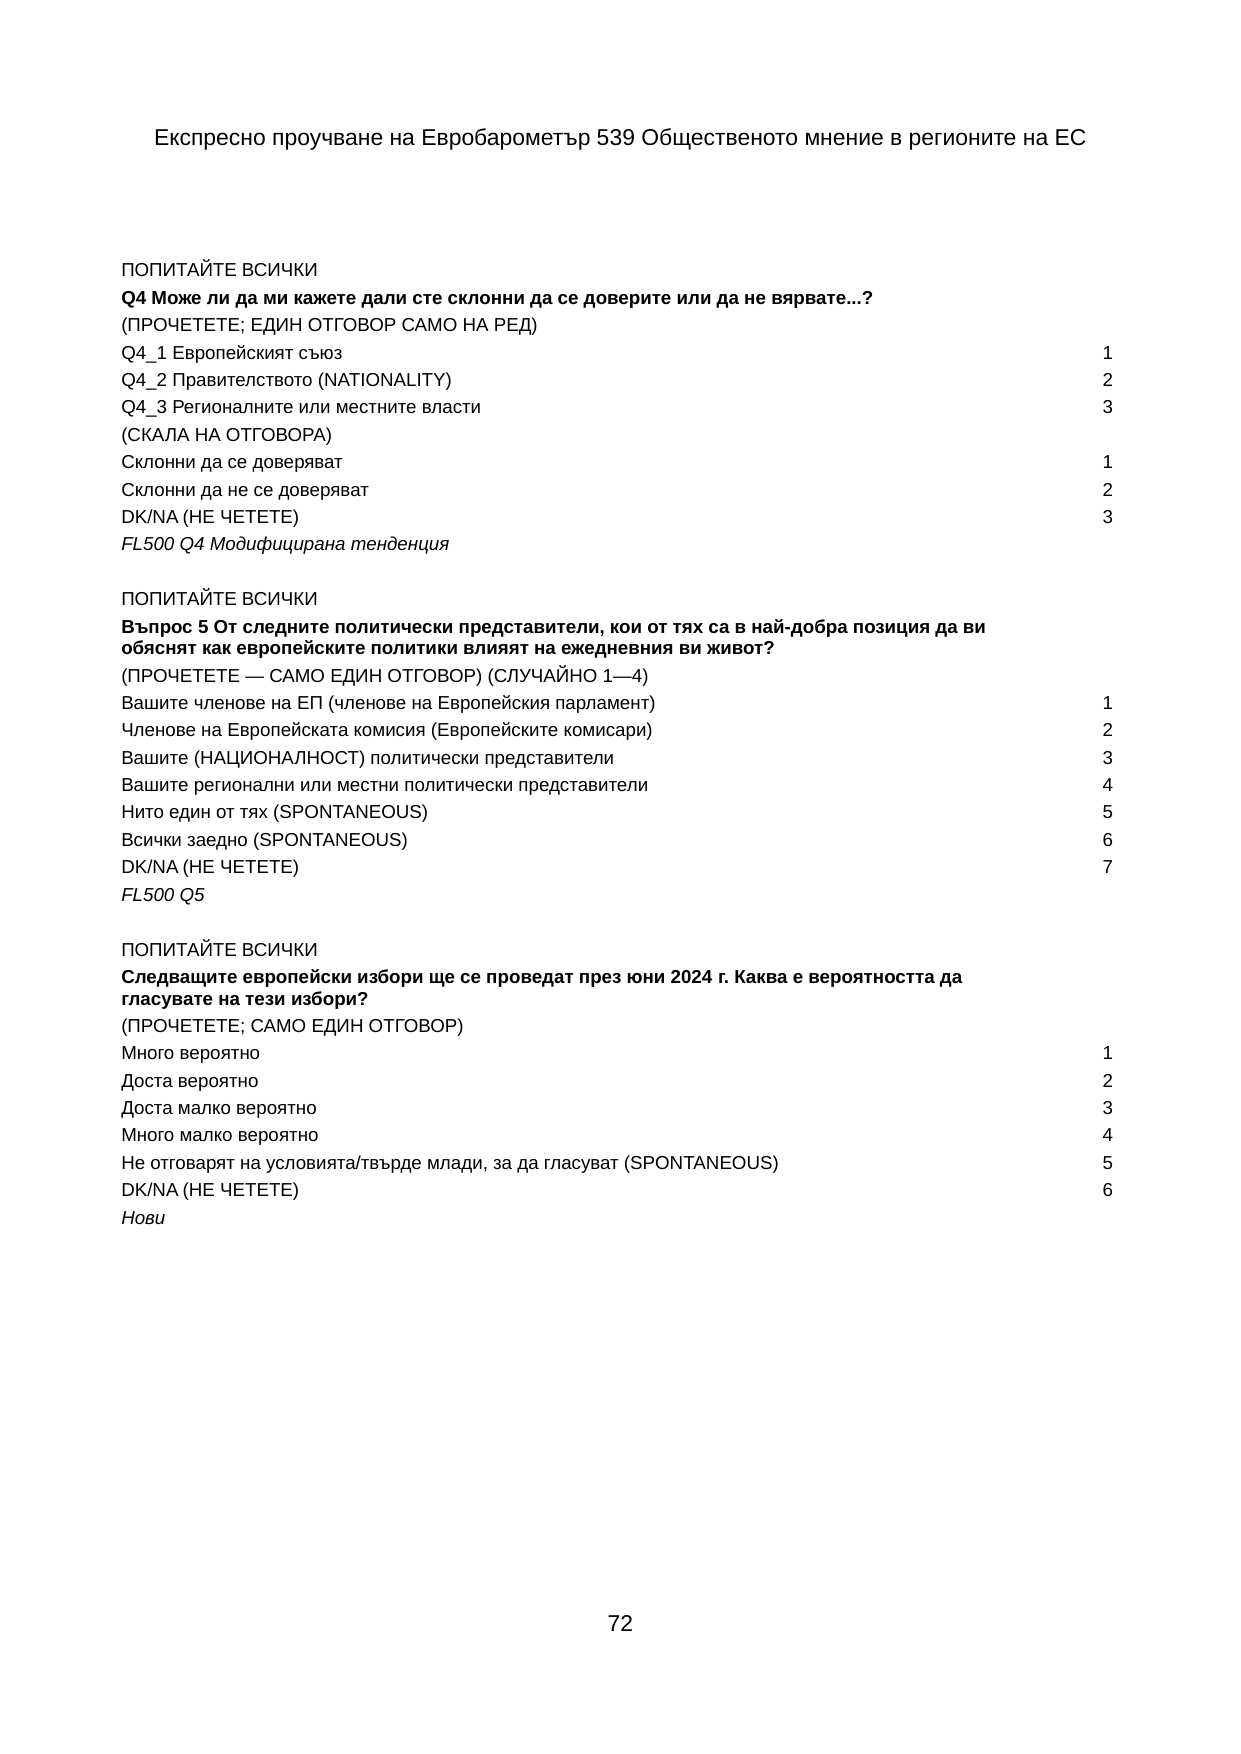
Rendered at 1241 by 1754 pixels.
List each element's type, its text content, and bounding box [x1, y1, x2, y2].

table_cell 3 [1021, 503, 1116, 530]
table_header ПОПИТАЙТЕ ВСИЧКИ [118, 256, 1021, 284]
table_cell [1021, 881, 1116, 908]
table_cell Q4_1 Европейският съюз [118, 339, 1021, 366]
table_cell [118, 558, 1021, 585]
table_cell Всички заедно (SPONTANEOUS) [118, 826, 1021, 853]
table_cell Нови [118, 1204, 1021, 1231]
table_cell 2 [1021, 716, 1116, 744]
table_cell (ПРОЧЕТЕТЕ — САМО ЕДИН ОТГОВОР) (СЛУЧАЙНО 1—4) [118, 661, 1021, 689]
table_cell [118, 908, 1021, 935]
table_cell [1021, 311, 1116, 338]
table_cell 5 [1021, 799, 1116, 826]
table_cell 2 [1021, 476, 1116, 503]
table_cell (СКАЛА НА ОТГОВОРА) [118, 421, 1021, 448]
table_cell Q4_3 Регионалните или местните власти [118, 393, 1021, 421]
table_cell Q4_2 Правителството (NATIONALITY) [118, 366, 1021, 393]
table_cell [1021, 613, 1116, 661]
table_cell 2 [1021, 1067, 1116, 1094]
table_cell Доста вероятно [118, 1067, 1021, 1094]
table_cell 2 [1021, 366, 1116, 393]
table_cell Следващите европейски избори ще се проведат през юни 2024 г. Каква е вероятността да гласувате на тези избори? [118, 963, 1021, 1012]
table_cell [1021, 284, 1116, 311]
table_cell [1021, 585, 1116, 612]
table_cell 1 [1021, 689, 1116, 716]
table_cell [1021, 1012, 1116, 1039]
table_cell 5 [1021, 1149, 1116, 1176]
table_header [1021, 256, 1116, 284]
table_cell Склонни да не се доверяват [118, 476, 1021, 503]
table_cell Много малко вероятно [118, 1121, 1021, 1149]
table_cell 1 [1021, 448, 1116, 476]
table_cell Не отговарят на условията/твърде млади, за да гласуват (SPONTANEOUS) [118, 1149, 1021, 1176]
table_cell (ПРОЧЕТЕТЕ; САМО ЕДИН ОТГОВОР) [118, 1012, 1021, 1039]
table_cell FL500 Q4 Модифицирана тенденция [118, 530, 1021, 558]
table_cell 3 [1021, 744, 1116, 771]
table_cell [1021, 421, 1116, 448]
table_cell 1 [1021, 1039, 1116, 1067]
table_cell ПОПИТАЙТЕ ВСИЧКИ [118, 585, 1021, 612]
table_cell 4 [1021, 1121, 1116, 1149]
table_cell (ПРОЧЕТЕТЕ; ЕДИН ОТГОВОР САМО НА РЕД) [118, 311, 1021, 338]
table_cell Много вероятно [118, 1039, 1021, 1067]
table_cell Въпрос 5 От следните политически представители, кои от тях са в най-добра позиция да ви обяснят как европейските политики влияят на ежедневния ви живот? [118, 613, 1021, 661]
table_cell [1021, 1204, 1116, 1231]
table_cell DK/NA (НЕ ЧЕТЕТЕ) [118, 503, 1021, 530]
table_cell Вашите регионални или местни политически представители [118, 771, 1021, 798]
table_cell Склонни да се доверяват [118, 448, 1021, 476]
table_cell Нито един от тях (SPONTANEOUS) [118, 799, 1021, 826]
table_cell 7 [1021, 853, 1116, 881]
table_cell Членове на Европейската комисия (Европейските комисари) [118, 716, 1021, 744]
table_cell Вашите членове на ЕП (членове на Европейския парламент) [118, 689, 1021, 716]
table_cell Q4 Може ли да ми кажете дали сте склонни да се доверите или да не вярвате...? [118, 284, 1021, 311]
table_cell [1021, 558, 1116, 585]
table_cell 3 [1021, 393, 1116, 421]
table_cell ПОПИТАЙТЕ ВСИЧКИ [118, 935, 1021, 963]
table_cell [1021, 530, 1116, 558]
table_cell 6 [1021, 1176, 1116, 1203]
table_cell [1021, 963, 1116, 1012]
table_cell 1 [1021, 339, 1116, 366]
table_cell [1021, 908, 1116, 935]
table_cell Доста малко вероятно [118, 1094, 1021, 1121]
table_cell Вашите (НАЦИОНАЛНОСТ) политически представители [118, 744, 1021, 771]
table_cell DK/NA (НЕ ЧЕТЕТЕ) [118, 1176, 1021, 1203]
table_cell DK/NA (НЕ ЧЕТЕТЕ) [118, 853, 1021, 881]
table_cell 4 [1021, 771, 1116, 798]
table_cell 6 [1021, 826, 1116, 853]
table_cell [1021, 661, 1116, 689]
table_cell FL500 Q5 [118, 881, 1021, 908]
table_cell 3 [1021, 1094, 1116, 1121]
table_cell [1021, 935, 1116, 963]
